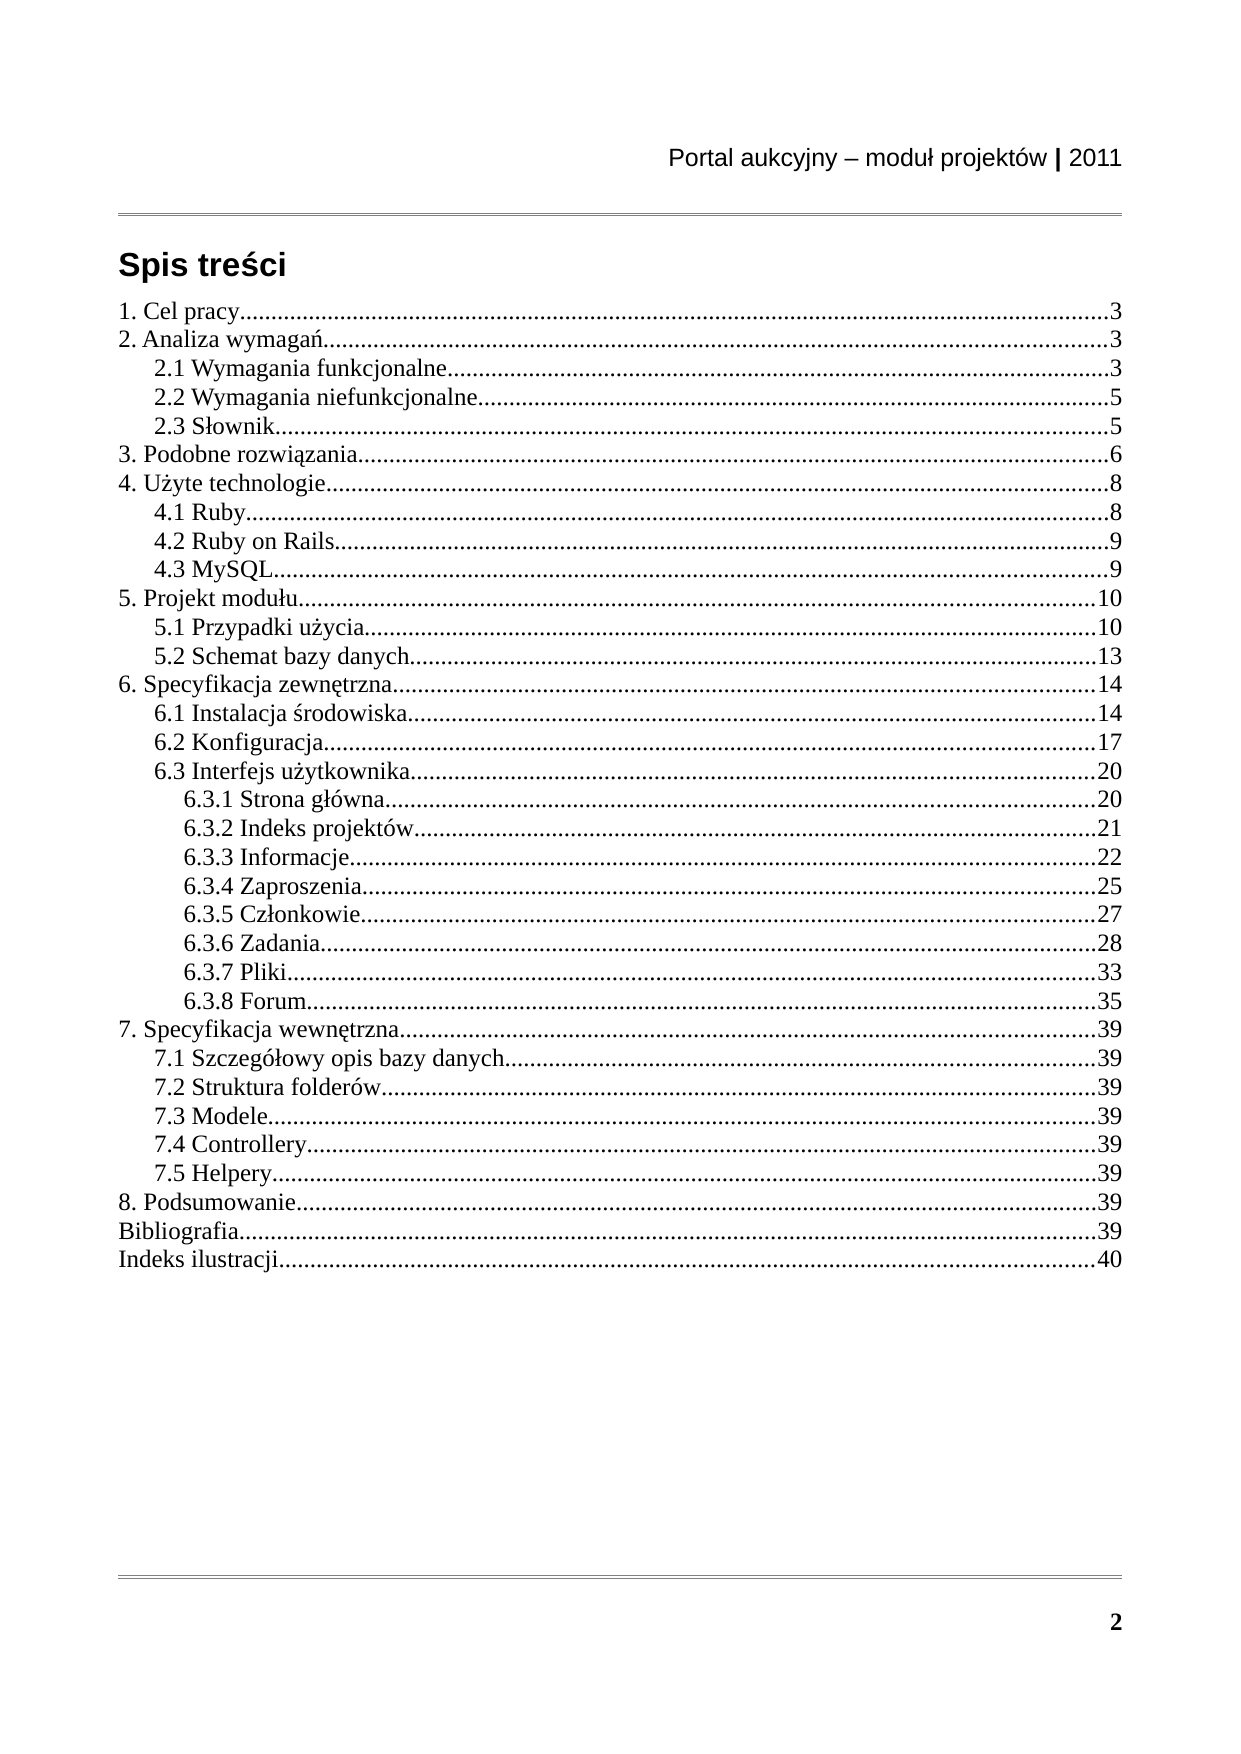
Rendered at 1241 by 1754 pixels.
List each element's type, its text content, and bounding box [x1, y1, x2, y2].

text 6.3.8 Forum 35 [177, 986, 1122, 1014]
text 6.1 Instalacja środowiska 14 [148, 698, 1122, 727]
text 6. Specyfikacja zewnętrzna 14 [118, 669, 1122, 698]
text 7.3 Modele 39 [148, 1101, 1122, 1129]
text 6.3.4 Zaproszenia 25 [177, 871, 1122, 899]
text 6.3.3 Informacje 22 [177, 842, 1122, 871]
text Bibliografia 39 [118, 1216, 1122, 1244]
text 7.2 Struktura folderów 39 [148, 1072, 1122, 1101]
text 5.2 Schemat bazy danych 13 [148, 641, 1122, 669]
text 7.1 Szczegółowy opis bazy danych 39 [148, 1043, 1122, 1072]
text 2.2 Wymagania niefunkcjonalne 5 [148, 382, 1122, 411]
subtitle Spis treści [118, 245, 1122, 283]
text 5. Projekt modułu 10 [118, 583, 1122, 612]
text 7.5 Helpery 39 [148, 1158, 1122, 1187]
text 4.1 Ruby 8 [148, 497, 1122, 526]
text 7. Specyfikacja wewnętrzna 39 [118, 1014, 1122, 1043]
text 6.3 Interfejs użytkownika 20 [148, 756, 1122, 784]
text 6.2 Konfiguracja 17 [148, 727, 1122, 756]
text 4. Użyte technologie 8 [118, 468, 1122, 497]
text 4.3 MySQL 9 [148, 554, 1122, 583]
text 2. Analiza wymagań 3 [118, 324, 1122, 353]
text 7.4 Controllery 39 [148, 1129, 1122, 1158]
text 2.3 Słownik 5 [148, 411, 1122, 439]
text 6.3.7 Pliki 33 [177, 957, 1122, 986]
text 6.3.6 Zadania 28 [177, 928, 1122, 957]
text 5.1 Przypadki użycia 10 [148, 612, 1122, 641]
text Indeks ilustracji 40 [118, 1244, 1122, 1273]
text 3. Podobne rozwiązania 6 [118, 439, 1122, 468]
text 4.2 Ruby on Rails 9 [148, 526, 1122, 554]
text 1. Cel pracy 3 [118, 296, 1122, 324]
text 8. Podsumowanie 39 [118, 1187, 1122, 1216]
text 6.3.5 Członkowie 27 [177, 899, 1122, 928]
text 6.3.1 Strona główna 20 [177, 784, 1122, 813]
text 2.1 Wymagania funkcjonalne 3 [148, 353, 1122, 382]
text 6.3.2 Indeks projektów 21 [177, 813, 1122, 842]
